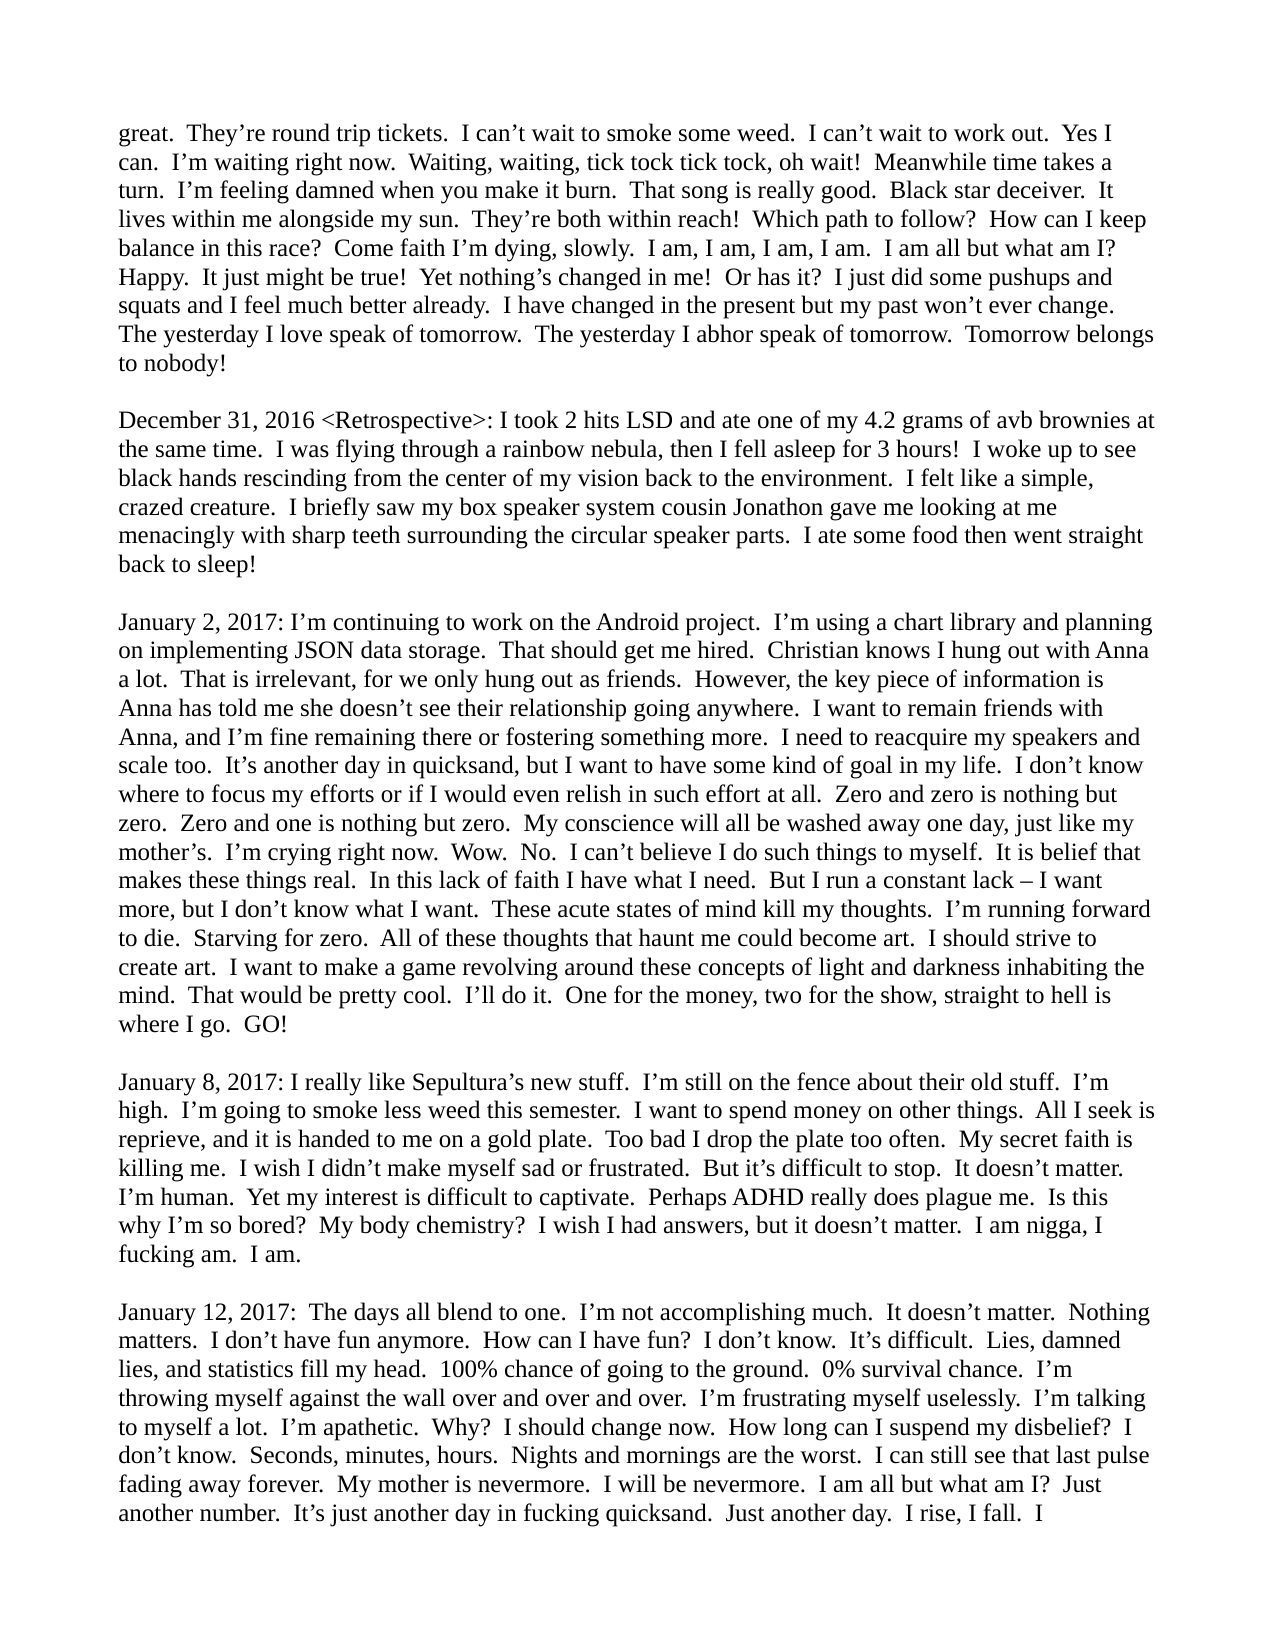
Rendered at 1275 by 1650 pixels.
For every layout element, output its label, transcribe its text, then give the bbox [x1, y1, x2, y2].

text December 31, 2016 <Retrospective>: I took 2 hits LSD and ate one of my 4.2 grams of avb brownies at the same time. I was flying through a rainbow nebula, then I fell asleep for 3 hours! I woke up to see black hands rescinding from the center of my vision back to the environment. I felt like a simple, crazed creature. I briefly saw my box speaker system cousin Jonathon gave me looking at me menacingly with sharp teeth surrounding the circular speaker parts. I ate some food then went straight back to sleep! [118, 406, 1157, 578]
text January 8, 2017: I really like Sepultura’s new stuff. I’m still on the fence about their old stuff. I’m high. I’m going to smoke less weed this semester. I want to spend money on other things. All I seek is reprieve, and it is handed to me on a gold plate. Too bad I drop the plate too often. My secret faith is killing me. I wish I didn’t make myself sad or frustrated. But it’s difficult to stop. It doesn’t matter. I’m human. Yet my interest is difficult to captivate. Perhaps ADHD really does plague me. Is this why I’m so bored? My body chemistry? I wish I had answers, but it doesn’t matter. I am nigga, I fucking am. I am. [118, 1067, 1157, 1268]
text January 12, 2017: The days all blend to one. I’m not accomplishing much. It doesn’t matter. Nothing matters. I don’t have fun anymore. How can I have fun? I don’t know. It’s difficult. Lies, damned lies, and statistics fill my head. 100% chance of going to the ground. 0% survival chance. I’m throwing myself against the wall over and over and over. I’m frustrating myself uselessly. I’m talking to myself a lot. I’m apathetic. Why? I should change now. How long can I suspend my disbelief? I don’t know. Seconds, minutes, hours. Nights and mornings are the worst. I can still see that last pulse fading away forever. My mother is nevermore. I will be nevermore. I am all but what am I? Just another number. It’s just another day in fucking quicksand. Just another day. I rise, I fall. I [118, 1297, 1157, 1527]
text great. They’re round trip tickets. I can’t wait to smoke some weed. I can’t wait to work out. Yes I can. I’m waiting right now. Waiting, waiting, tick tock tick tock, oh wait! Meanwhile time takes a turn. I’m feeling damned when you make it burn. That song is really good. Black star deceiver. It lives within me alongside my sun. They’re both within reach! Which path to follow? How can I keep balance in this race? Come faith I’m dying, slowly. I am, I am, I am, I am. I am all but what am I? Happy. It just might be true! Yet nothing’s changed in me! Or has it? I just did some pushups and squats and I feel much better already. I have changed in the present but my past won’t ever change. The yesterday I love speak of tomorrow. The yesterday I abhor speak of tomorrow. Tomorrow belongs to nobody! [118, 118, 1157, 377]
text January 2, 2017: I’m continuing to work on the Android project. I’m using a chart library and planning on implementing JSON data storage. That should get me hired. Christian knows I hung out with Anna a lot. That is irrelevant, for we only hung out as friends. However, the key piece of information is Anna has told me she doesn’t see their relationship going anywhere. I want to remain friends with Anna, and I’m fine remaining there or fostering something more. I need to reacquire my speakers and scale too. It’s another day in quicksand, but I want to have some kind of goal in my life. I don’t know where to focus my efforts or if I would even relish in such effort at all. Zero and zero is nothing but zero. Zero and one is nothing but zero. My conscience will all be washed away one day, just like my mother’s. I’m crying right now. Wow. No. I can’t believe I do such things to myself. It is belief that makes these things real. In this lack of faith I have what I need. But I run a constant lack – I want more, but I don’t know what I want. These acute states of mind kill my thoughts. I’m running forward to die. Starving for zero. All of these thoughts that haunt me could become art. I should strive to create art. I want to make a game revolving around these concepts of light and darkness inhabiting the mind. That would be pretty cool. I’ll do it. One for the money, two for the show, straight to hell is where I go. GO! [118, 607, 1157, 1038]
